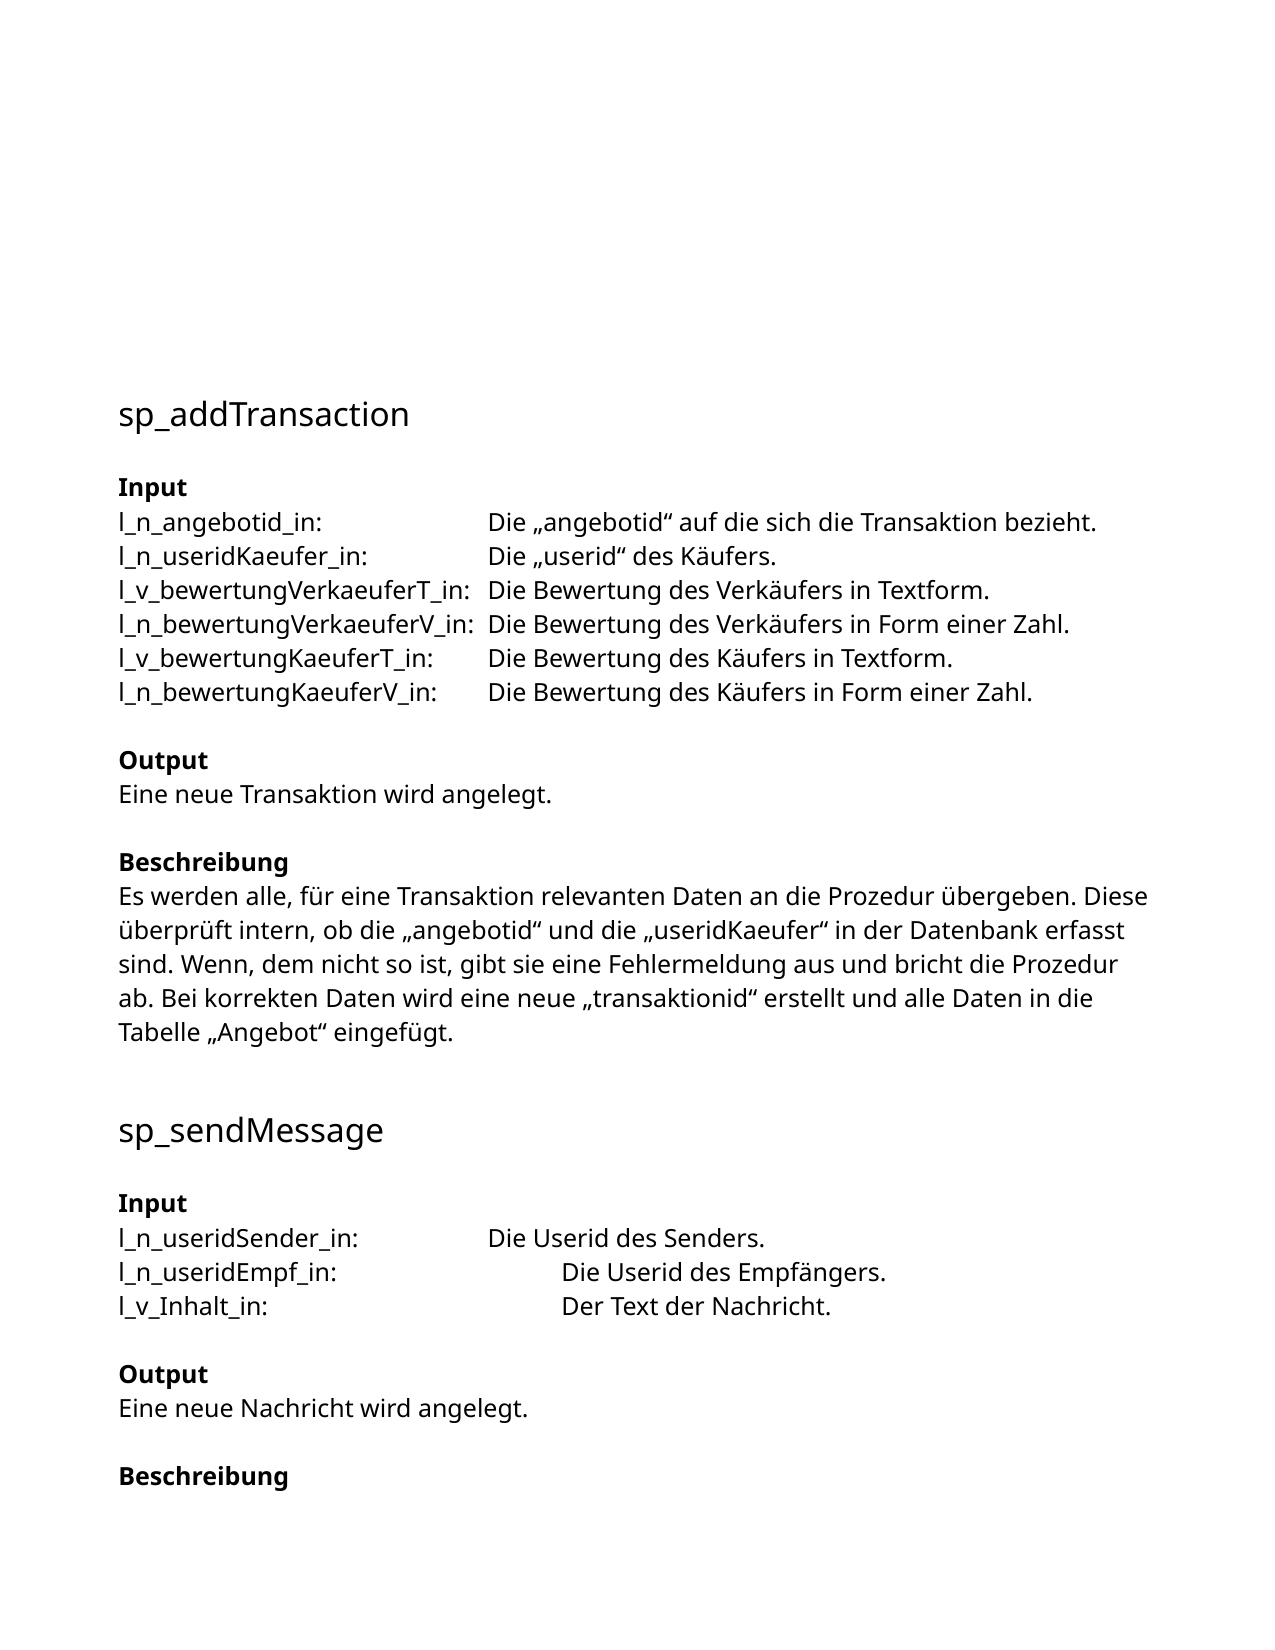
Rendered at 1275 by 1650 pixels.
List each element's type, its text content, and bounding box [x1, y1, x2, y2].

text Es werden alle, für eine Transaktion relevanten Daten an die Prozedur übergeben. Diese überprüft intern, ob die „angebotid“ und die „useridKaeufer“ in der Datenbank erfasst sind. Wenn, dem nicht so ist, gibt sie eine Fehlermeldung aus und bricht die Prozedur ab. Bei korrekten Daten wird eine neue „transaktionid“ erstellt und alle Daten in die Tabelle „Angebot“ eingefügt. [118, 879, 1157, 1049]
text l_v_bewertungKaeuferT_in: Die Bewertung des Käufers in Textform. [118, 640, 1157, 674]
text l_v_bewertungVerkaeuferT_in: Die Bewertung des Verkäufers in Textform. [118, 572, 1157, 606]
text Output [118, 1356, 1157, 1391]
text Input [118, 470, 1157, 504]
text l_v_Inhalt_in: Der Text der Nachricht. [118, 1288, 1157, 1322]
text l_n_useridKaeufer_in: Die „userid“ des Käufers. [118, 538, 1157, 572]
text Beschreibung [118, 845, 1157, 879]
text Beschreibung [118, 1459, 1157, 1493]
text l_n_angebotid_in: Die „angebotid“ auf die sich die Transaktion bezieht. [118, 504, 1157, 538]
text Input [118, 1186, 1157, 1220]
text Eine neue Transaktion wird angelegt. [118, 777, 1157, 811]
text l_n_useridEmpf_in: Die Userid des Empfängers. [118, 1254, 1157, 1288]
text sp_addTransaction [118, 391, 1157, 436]
text l_n_bewertungVerkaeuferV_in: Die Bewertung des Verkäufers in Form einer Zahl. [118, 606, 1157, 640]
text l_n_useridSender_in: Die Userid des Senders. [118, 1220, 1157, 1254]
text Eine neue Nachricht wird angelegt. [118, 1391, 1157, 1424]
text Output [118, 743, 1157, 777]
text sp_sendMessage [118, 1107, 1157, 1152]
text l_n_bewertungKaeuferV_in: Die Bewertung des Käufers in Form einer Zahl. [118, 674, 1157, 708]
